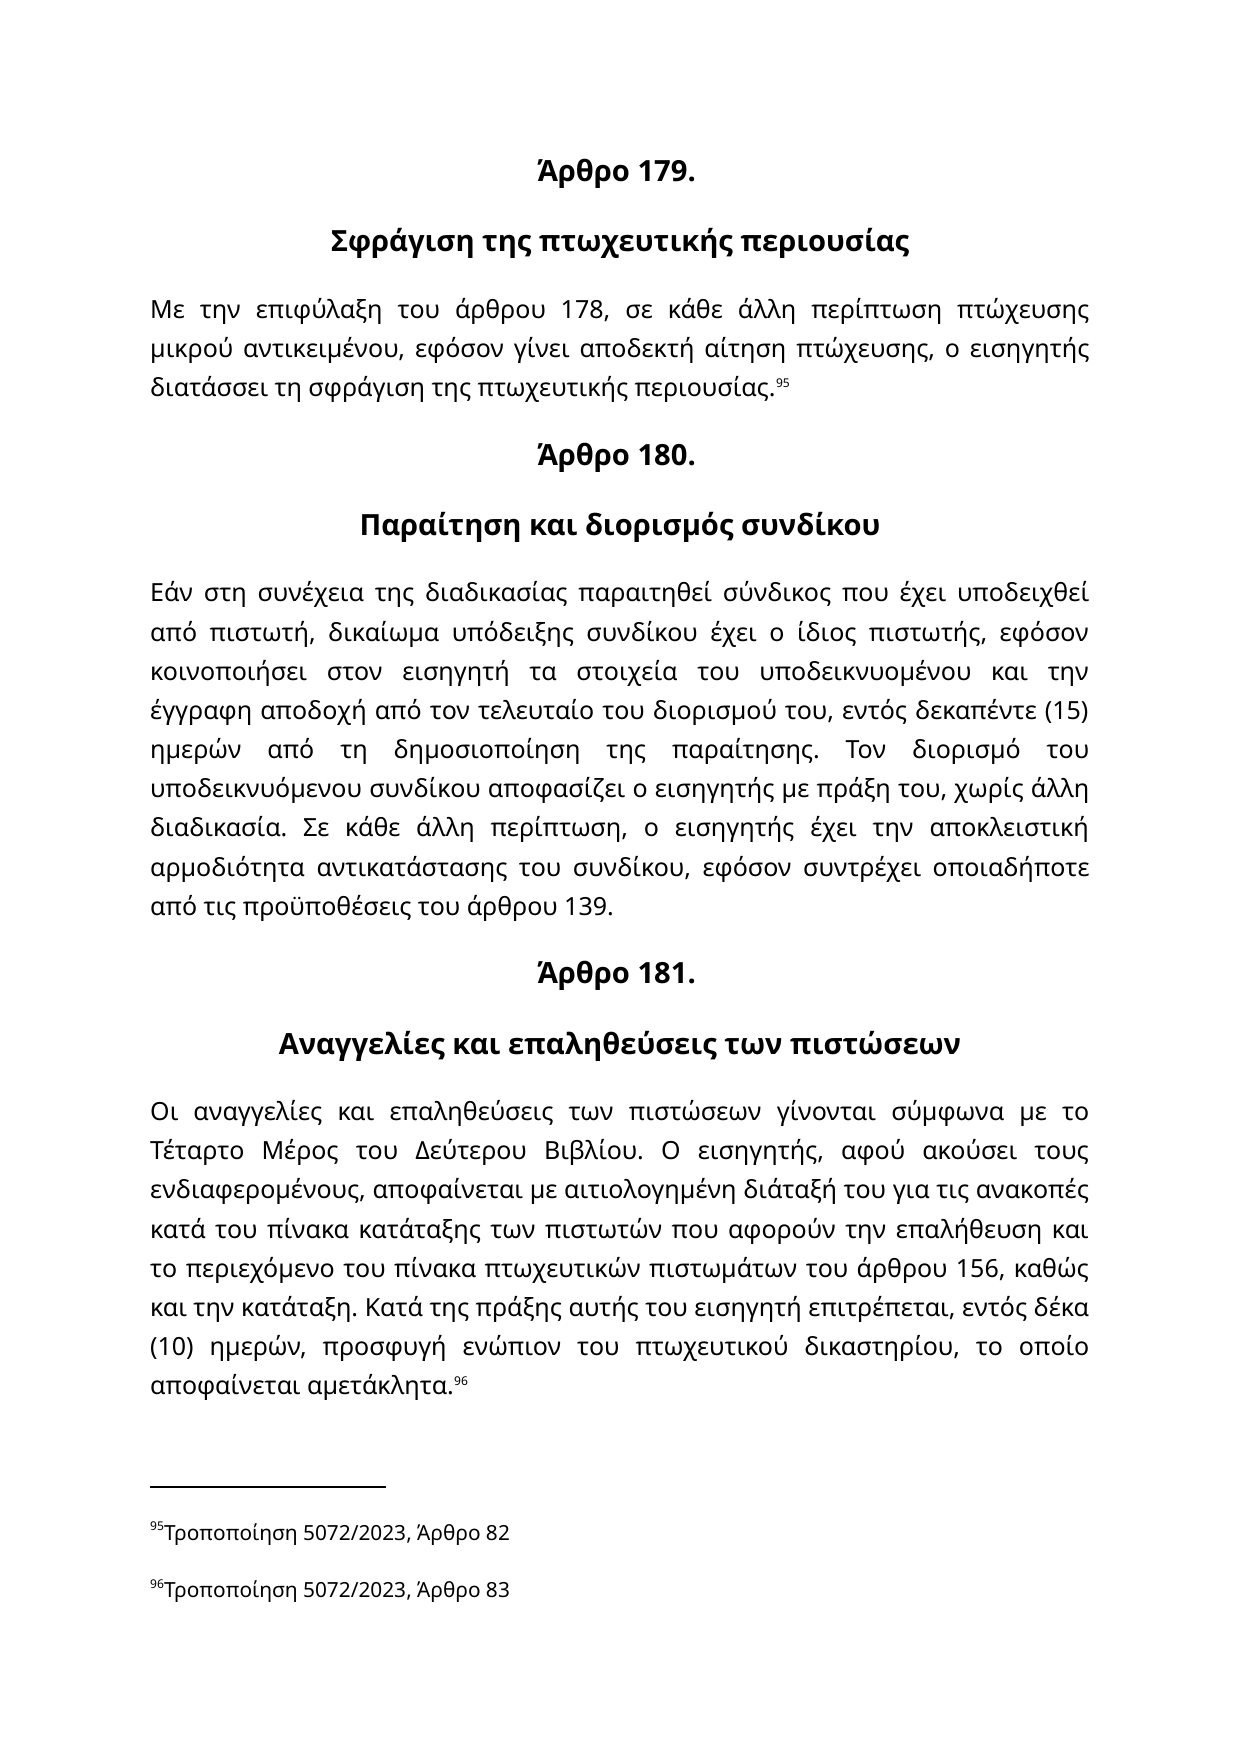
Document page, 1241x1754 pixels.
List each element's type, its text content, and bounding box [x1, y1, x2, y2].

text Εάν στη συνέχεια της διαδικασίας παραιτηθεί σύνδικος που έχει υποδειχθεί από πιστωτή, δικαίωμα υπόδειξης συνδίκου έχει ο ίδιος πιστωτής, εφόσον κοινοποιήσει στον εισηγητή τα στοιχεία του υποδεικνυομένου και την έγγραφη αποδοχή από τον τελευταίο του διορισμού του, εντός δεκαπέντε (15) ημερών από τη δημοσιοποίηση της παραίτησης. Τον διορισμό του υποδεικνυόμενου συνδίκου αποφασίζει ο εισηγητής με πράξη του, χωρίς άλλη διαδικασία. Σε κάθε άλλη περίπτωση, ο εισηγητής έχει την αποκλειστική αρμοδιότητα αντικατάστασης του συνδίκου, εφόσον συντρέχει οποιαδήποτε από τις προϋποθέσεις του άρθρου 139. [150, 575, 1090, 922]
subtitle Αναγγελίες και επαληθεύσεις των πιστώσεων [150, 1023, 1090, 1063]
subtitle Σφράγιση της πτωχευτικής περιουσίας [150, 221, 1090, 260]
text Τροποποίηση 5072/2023, Άρθρο 82 [150, 1518, 1090, 1546]
subtitle Άρθρο 181. [150, 952, 1090, 992]
text Με την επιφύλαξη του άρθρου 178, σε κάθε άλλη περίπτωση πτώχευσης μικρού αντικειμένου, εφόσον γίνει αποδεκτή αίτηση πτώχευσης, ο εισηγητής διατάσσει τη σφράγιση της πτωχευτικής περιουσίας. [150, 291, 1090, 404]
text Τροποποίηση 5072/2023, Άρθρο 83 [150, 1576, 1090, 1604]
subtitle Άρθρο 179. [150, 150, 1090, 190]
text Οι αναγγελίες και επαληθεύσεις των πιστώσεων γίνονται σύμφωνα με το Τέταρτο Μέρος του Δεύτερου Βιβλίου. Ο εισηγητής, αφού ακούσει τους ενδιαφερομένους, αποφαίνεται με αιτιολογημένη διάταξή του για τις ανακοπές κατά του πίνακα κατάταξης των πιστωτών που αφορούν την επαλήθευση και το περιεχόμενο του πίνακα πτωχευτικών πιστωμάτων του άρθρου 156, καθώς και την κατάταξη. Κατά της πράξης αυτής του εισηγητή επιτρέπεται, εντός δέκα (10) ημερών, προσφυγή ενώπιον του πτωχευτικού δικαστηρίου, το οποίο αποφαίνεται αμετάκλητα. [150, 1094, 1090, 1402]
subtitle Άρθρο 180. [150, 434, 1090, 473]
subtitle Παραίτηση και διορισμός συνδίκου [150, 504, 1090, 544]
